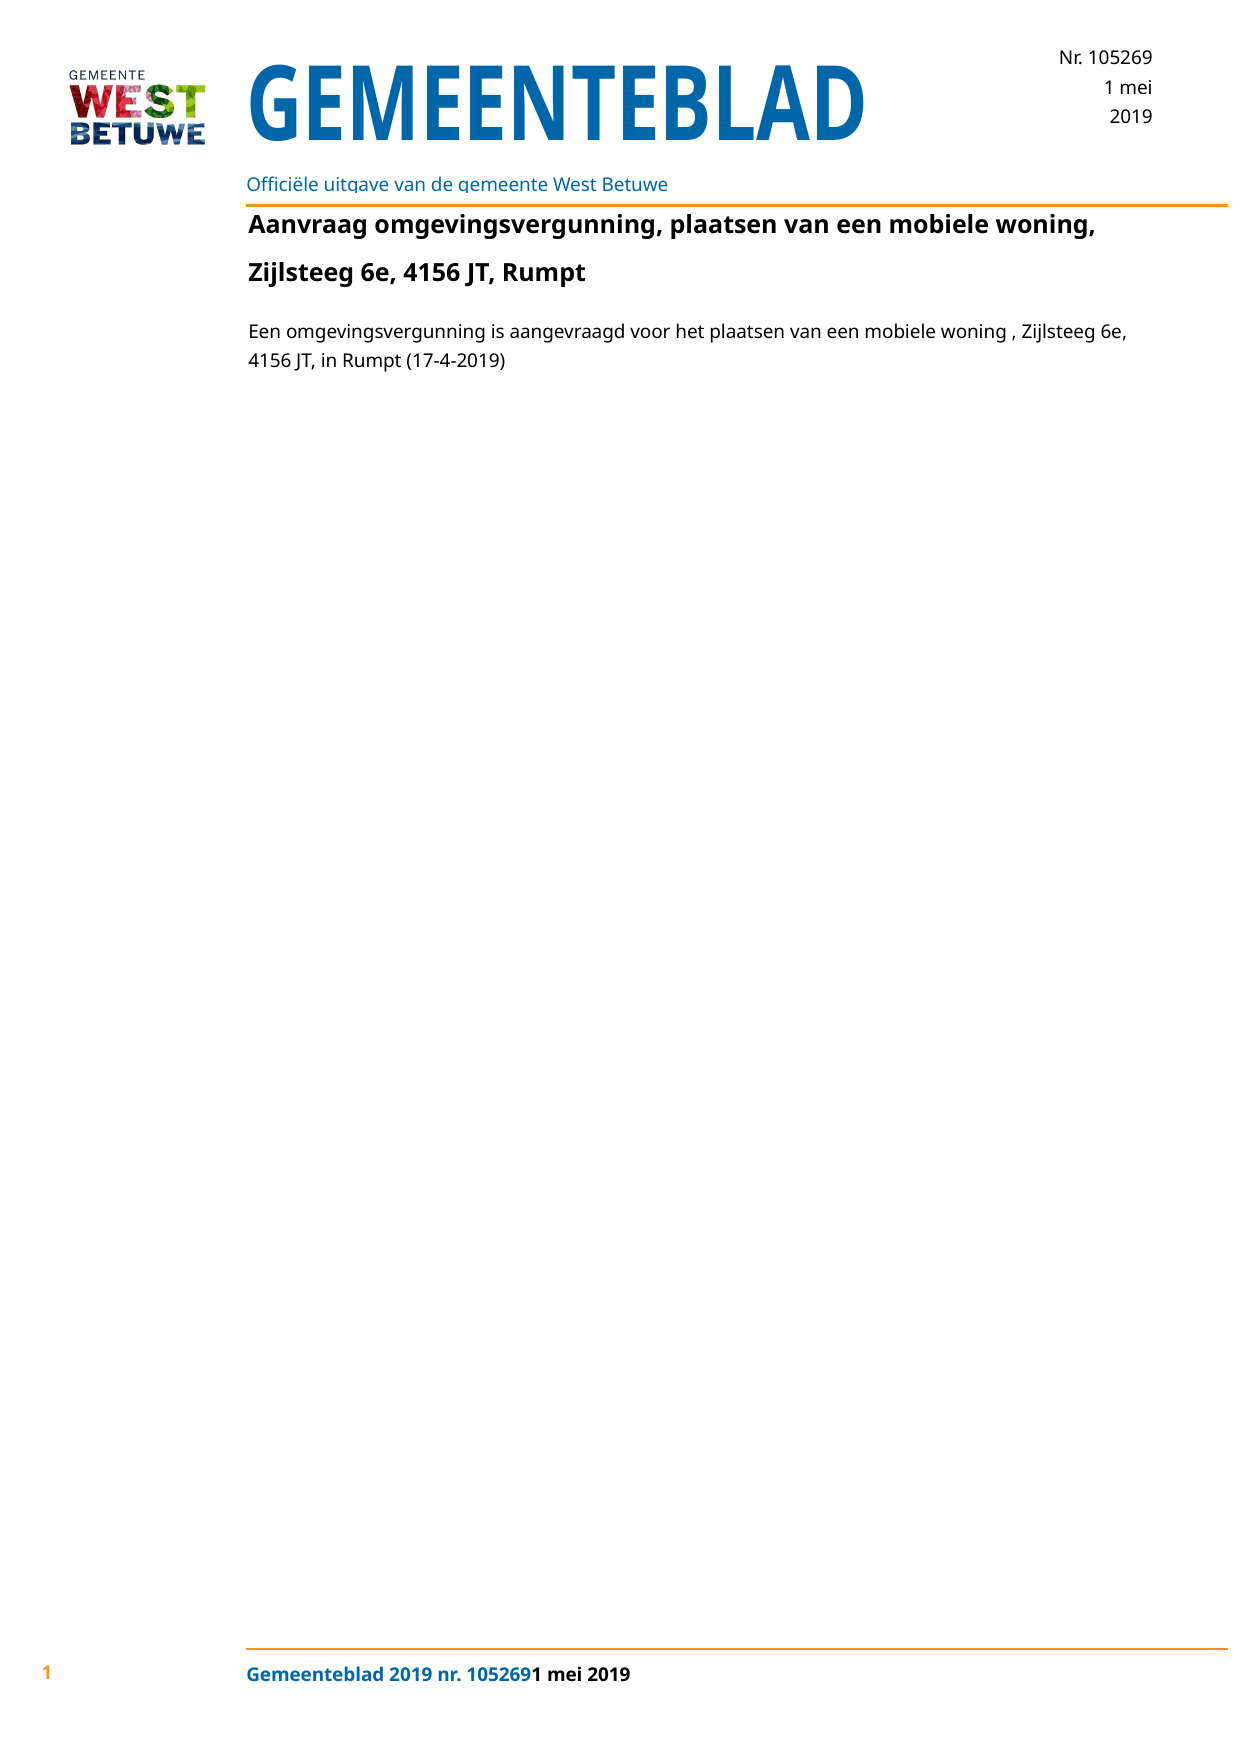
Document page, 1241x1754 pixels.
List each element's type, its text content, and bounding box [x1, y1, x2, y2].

picture [41, 47, 231, 172]
text Aanvraag omgevingsvergunning, plaatsen van een mobiele woning, Zijlsteeg 6e, 4156 JT, Rumpt [248, 207, 1152, 288]
text Een omgevingsvergunning is aangevraagd voor het plaatsen van een mobiele woning , Zijlsteeg 6e, 4156 JT, in Rumpt (17-4-2019) [248, 318, 1152, 373]
